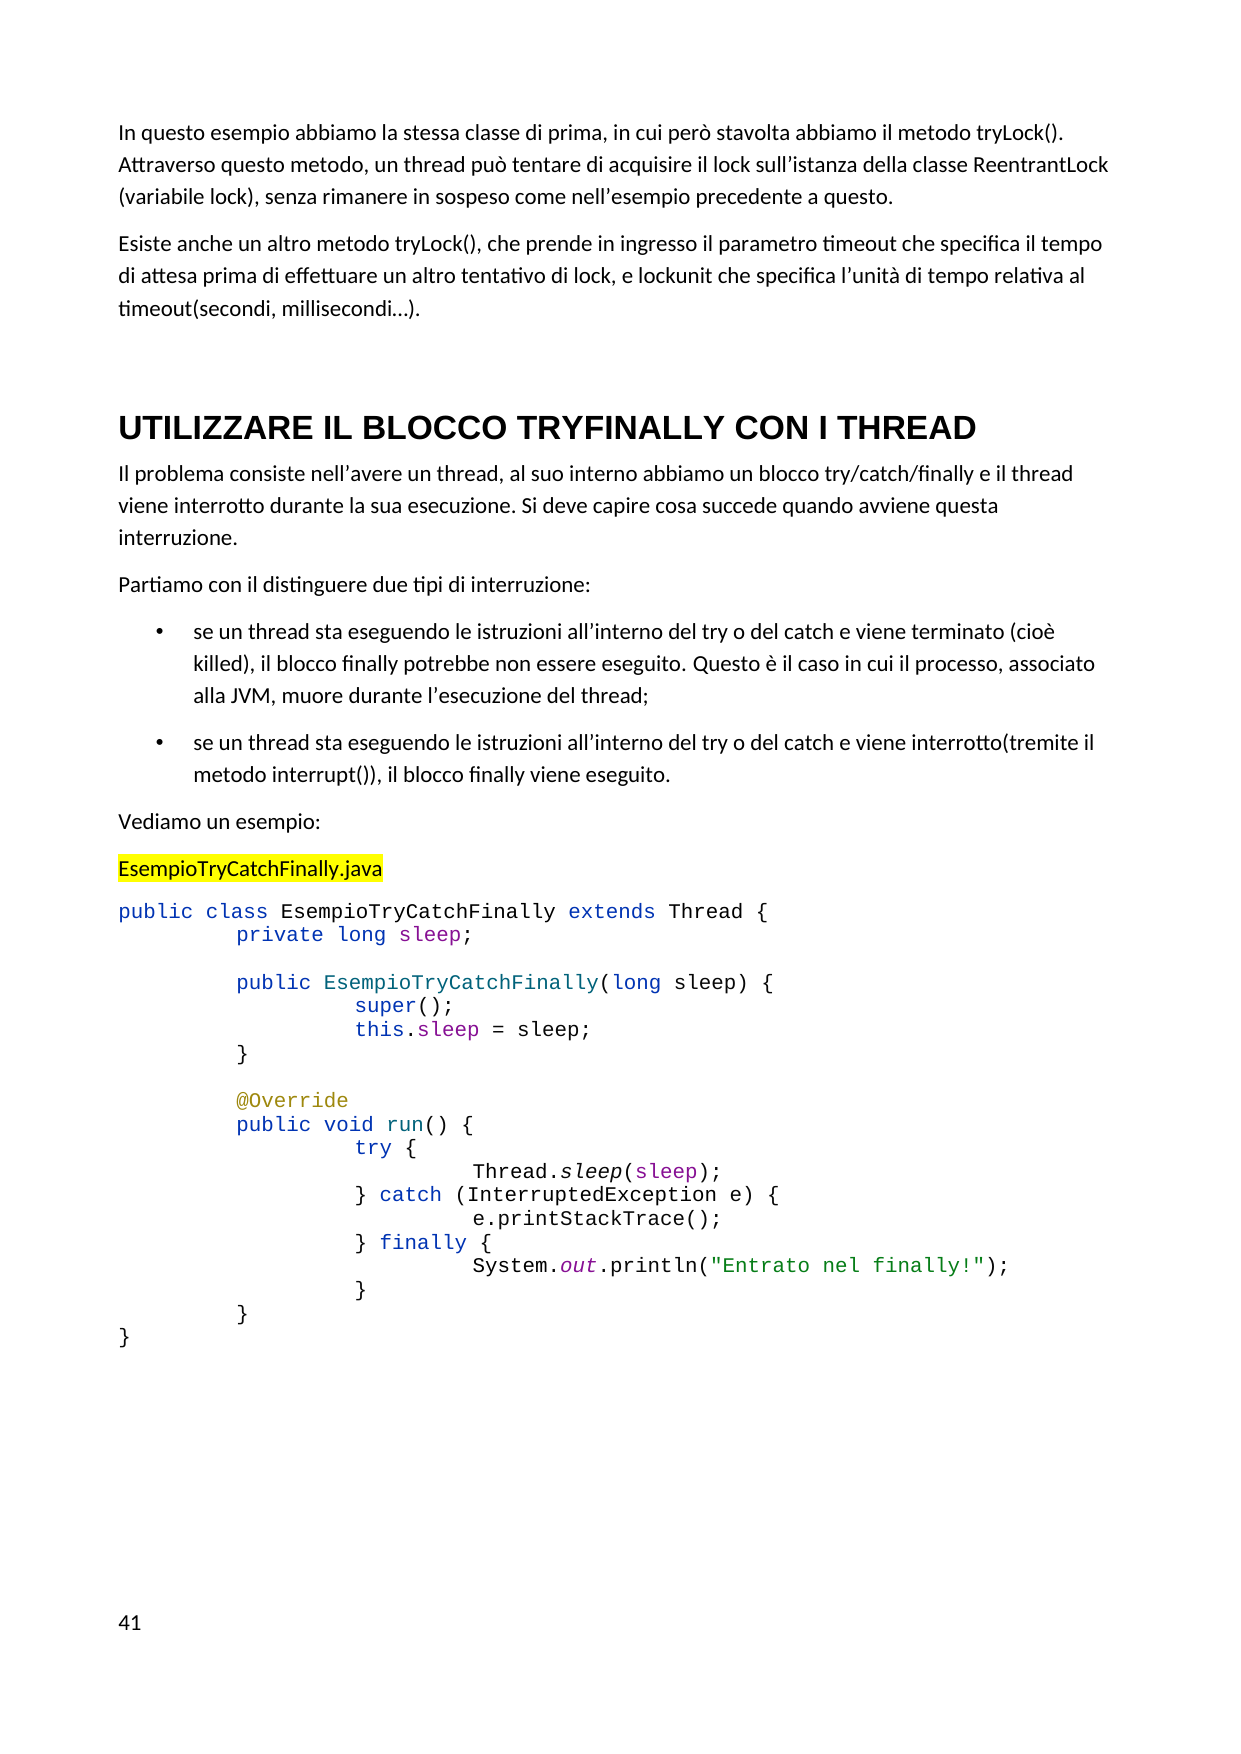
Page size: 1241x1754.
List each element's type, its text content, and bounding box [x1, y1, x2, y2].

text In questo esempio abbiamo la stessa classe di prima, in cui però stavolta abbiamo il metodo tryLock(). Attraverso questo metodo, un thread può tentare di acquisire il lock sull’istanza della classe ReentrantLock (variabile lock), senza rimanere in sospeso come nell’esempio precedente a questo. [118, 118, 1122, 211]
text public class EsempioTryCatchFinally extends Thread { private long sleep; public EsempioTryCatchFinally(long sleep) { super(); this.sleep = sleep; } @Override public void run() { try { Thread.sleep(sleep); } catch (InterruptedException e) { e.printStackTrace(); } finally { System.out.println("Entrato nel finally!"); } } } [118, 901, 1122, 1350]
text EsempioTryCatchFinally.java [118, 854, 1122, 882]
text Vediamo un esempio: [118, 807, 1122, 835]
text Il problema consiste nell’avere un thread, al suo interno abbiamo un blocco try/catch/finally e il thread viene interrotto durante la sua esecuzione. Si deve capire cosa succede quando avviene questa interruzione. [118, 459, 1122, 552]
list se un thread sta eseguendo le istruzioni all’interno del try o del catch e viene terminato (cioè killed), il blocco finally potrebbe non essere eseguito. Questo è il caso in cui il processo, associato alla JVM, muore durante l’esecuzione del thread; [156, 617, 1122, 709]
list se un thread sta eseguendo le istruzioni all’interno del try o del catch e viene interrotto(tremite il metodo interrupt()), il blocco finally viene eseguito. [156, 728, 1122, 788]
subtitle UTILIZZARE IL BLOCCO TRYFINALLY CON I THREAD [118, 408, 1122, 447]
text Partiamo con il distinguere due tipi di interruzione: [118, 570, 1122, 598]
text Esiste anche un altro metodo tryLock(), che prende in ingresso il parametro timeout che specifica il tempo di attesa prima di effettuare un altro tentativo di lock, e lockunit che specifica l’unità di tempo relativa al timeout(secondi, millisecondi…). [118, 229, 1122, 322]
